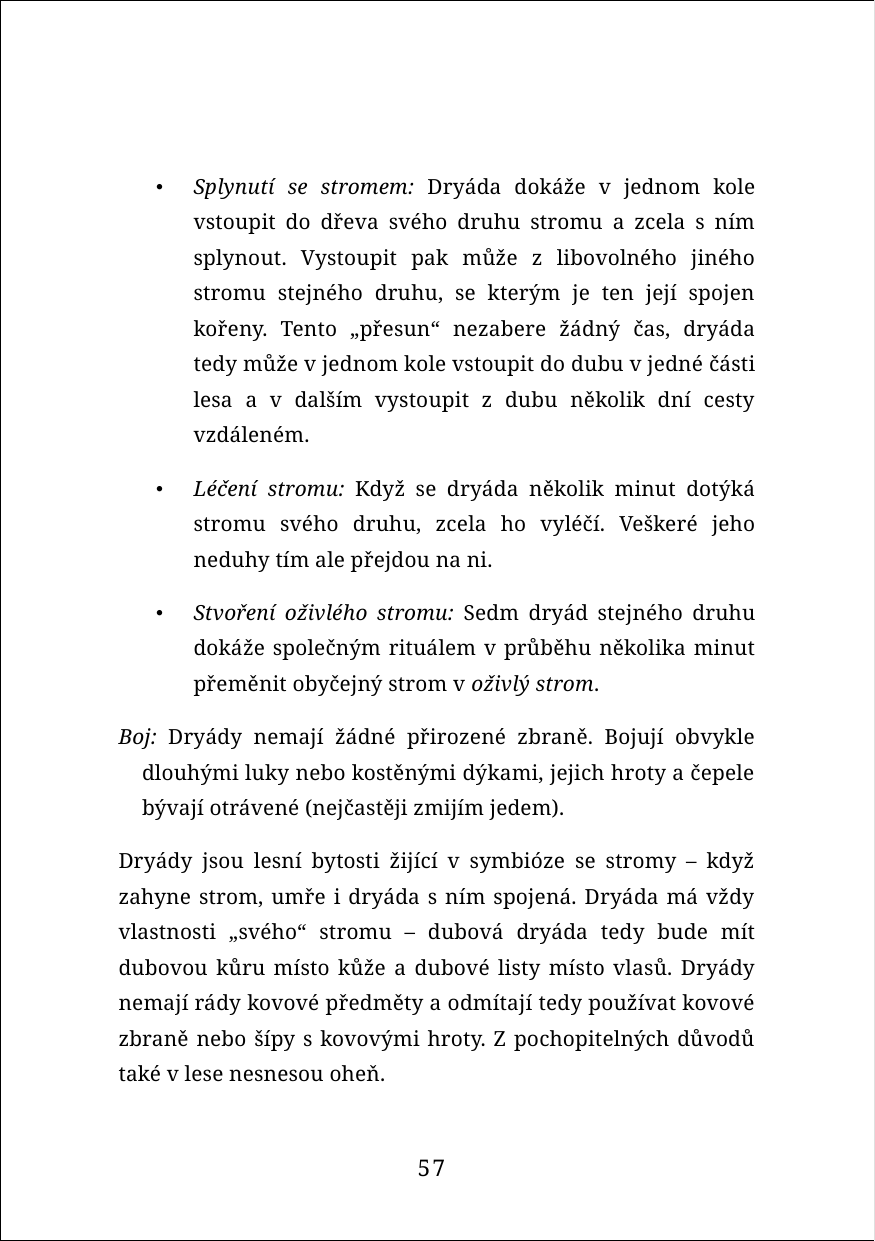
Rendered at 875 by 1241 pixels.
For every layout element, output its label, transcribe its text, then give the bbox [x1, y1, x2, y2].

list Stvoření oživlého stromu: Sedm dryád stejného druhu dokáže společným rituálem v průběhu několika minut přeměnit obyčejný strom v oživlý strom. [156, 598, 756, 697]
list Splynutí se stromem: Dryáda dokáže v jednom kole vstoupit do dřeva svého druhu stromu a zcela s ním splynout. Vystoupit pak může z libovolného jiného stromu stejného druhu, se kterým je ten její spojen kořeny. Tento „přesun“ nezabere žádný čas, dryáda tedy může v jednom kole vstoupit do dubu v jedné části lesa a v dalším vystoupit z dubu několik dní cesty vzdáleném. [156, 172, 756, 449]
list Léčení stromu: Když se dryáda několik minut dotýká stromu svého druhu, zcela ho vyléčí. Veškeré jeho neduhy tím ale přejdou na ni. [156, 474, 756, 573]
text Dryády jsou lesní bytosti žijící v symbióze se stromy – když zahyne strom, umře i dryáda s ním spojená. Dryáda má vždy vlastnosti „svého“ stromu – dubová dryáda tedy bude mít dubovou kůru místo kůže a dubové listy místo vlasů. Dryády nemají rády kovové předměty a odmítají tedy používat kovové zbraně nebo šípy s kovovými hroty. Z pochopitelných důvodů také v lese nesnesou oheň. [118, 846, 756, 1088]
text Boj: Dryády nemají žádné přirozené zbraně. Bojují obvykle dlouhými luky nebo kostěnými dýkami, jejich hroty a čepele bývají otrávené (nejčastěji zmijím jedem). [118, 722, 756, 822]
